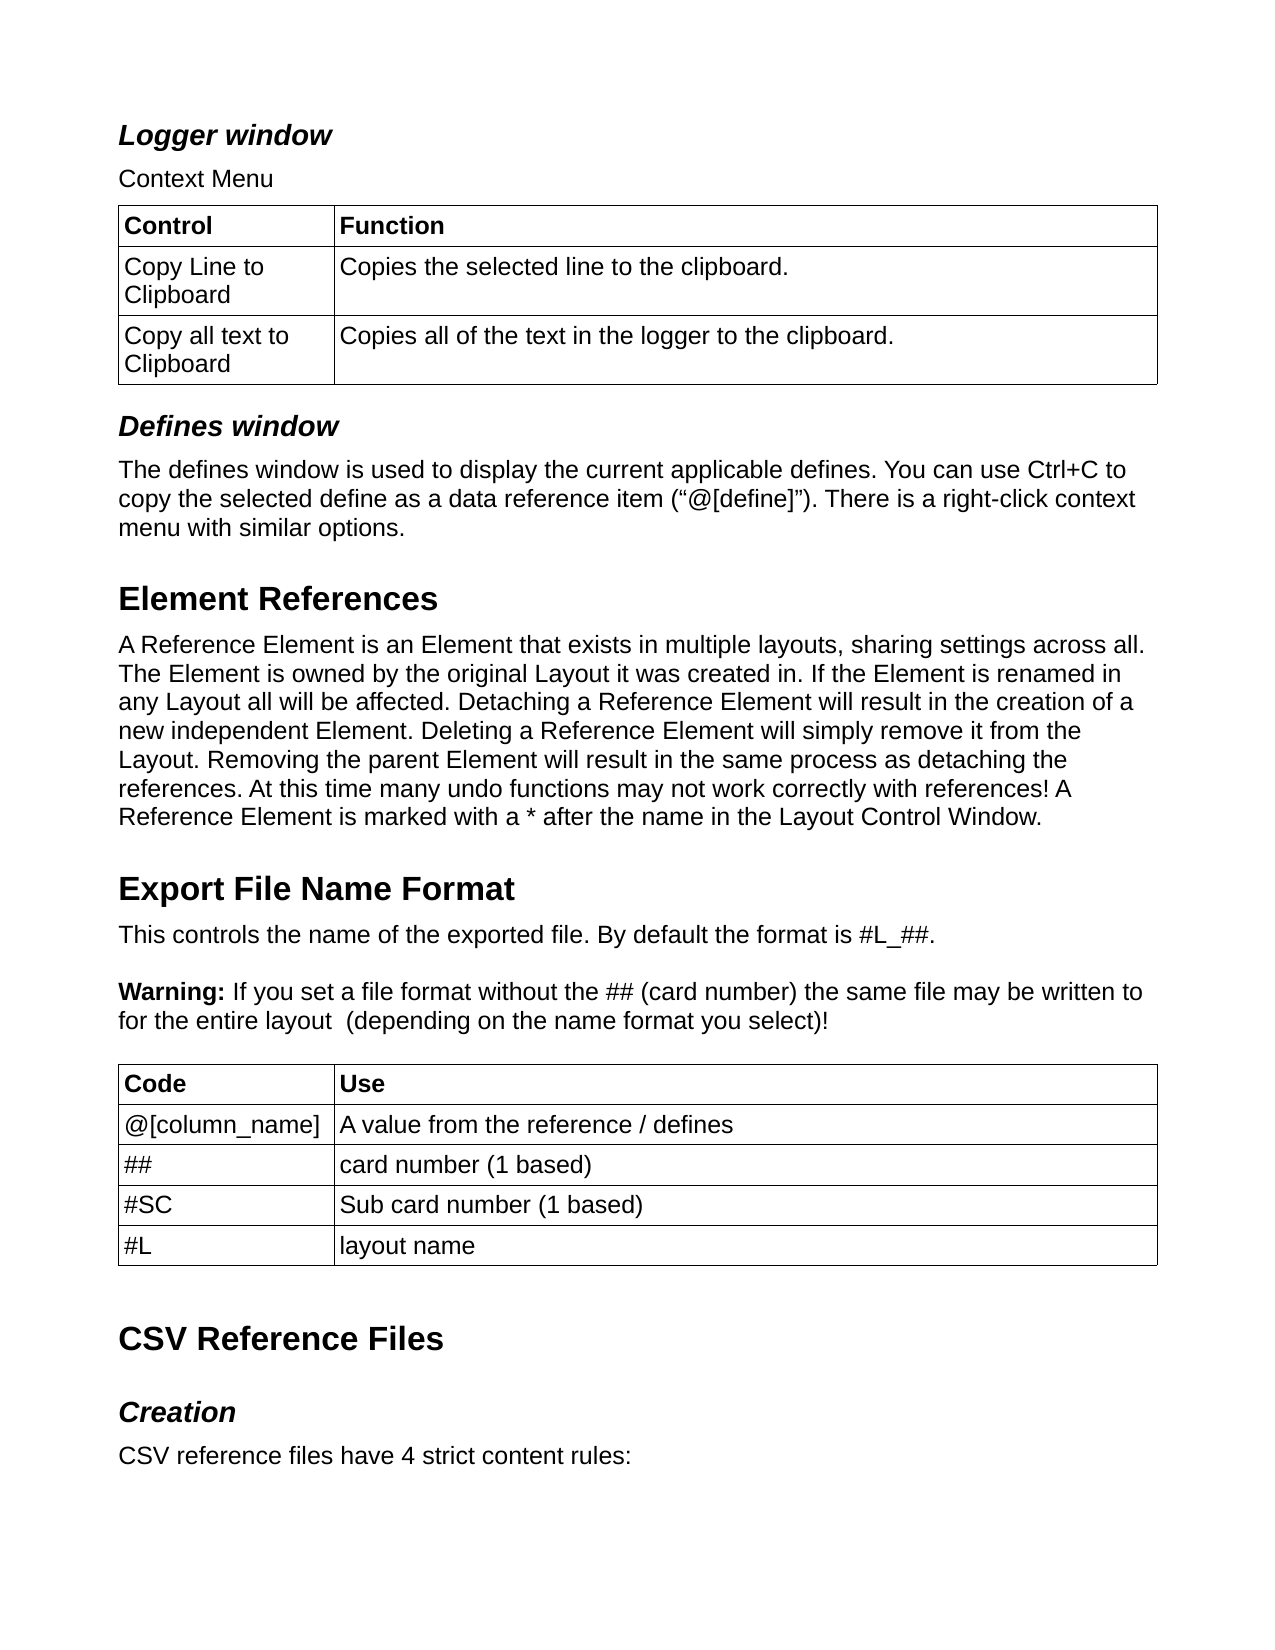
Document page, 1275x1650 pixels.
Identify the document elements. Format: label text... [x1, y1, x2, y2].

text The defines window is used to display the current applicable defines. You can use Ctrl+C to copy the selected define as a data reference item (“@[define]”). There is a right-click context menu with similar options. [118, 455, 1157, 541]
subtitle Export File Name Format [118, 869, 1157, 907]
table_cell Copies the selected line to the clipboard. [335, 247, 1157, 315]
table_cell ## [119, 1145, 334, 1184]
text Context Menu [118, 164, 1157, 193]
subtitle Creation [118, 1395, 1157, 1429]
table_cell #L [119, 1226, 334, 1265]
table_cell Copy all text to Clipboard [119, 316, 334, 384]
table_cell Sub card number (1 based) [335, 1186, 1157, 1225]
table_cell A value from the reference / defines [335, 1105, 1157, 1144]
table_cell @[column_name] [119, 1105, 334, 1144]
text Warning: If you set a file format without the ## (card number) the same file may be written to for the entire layout (depending on the name format you select)! [118, 977, 1157, 1035]
table_cell Copy Line to Clipboard [119, 247, 334, 315]
text A Reference Element is an Element that exists in multiple layouts, sharing settings across all. The Element is owned by the original Layout it was created in. If the Element is renamed in any Layout all will be affected. Detaching a Reference Element will result in the creation of a new independent Element. Deleting a Reference Element will simply remove it from the Layout. Removing the parent Element will result in the same process as detaching the references. At this time many undo functions may not work correctly with references! A Reference Element is marked with a * after the name in the Layout Control Window. [118, 630, 1157, 831]
table_header Function [335, 206, 1157, 246]
subtitle Element References [118, 579, 1157, 617]
subtitle Defines window [118, 409, 1157, 442]
table_cell #SC [119, 1186, 334, 1225]
table_header Code [119, 1065, 334, 1104]
subtitle CSV Reference Files [118, 1319, 1157, 1358]
table_cell layout name [335, 1226, 1157, 1265]
subtitle Logger window [118, 118, 1157, 152]
table_cell Copies all of the text in the logger to the clipboard. [335, 316, 1157, 384]
table_header Control [119, 206, 334, 246]
table_cell card number (1 based) [335, 1145, 1157, 1184]
text This controls the name of the exported file. By default the format is #L_##. [118, 920, 1157, 948]
text CSV reference files have 4 strict content rules: [118, 1441, 1157, 1470]
table_header Use [335, 1065, 1157, 1104]
